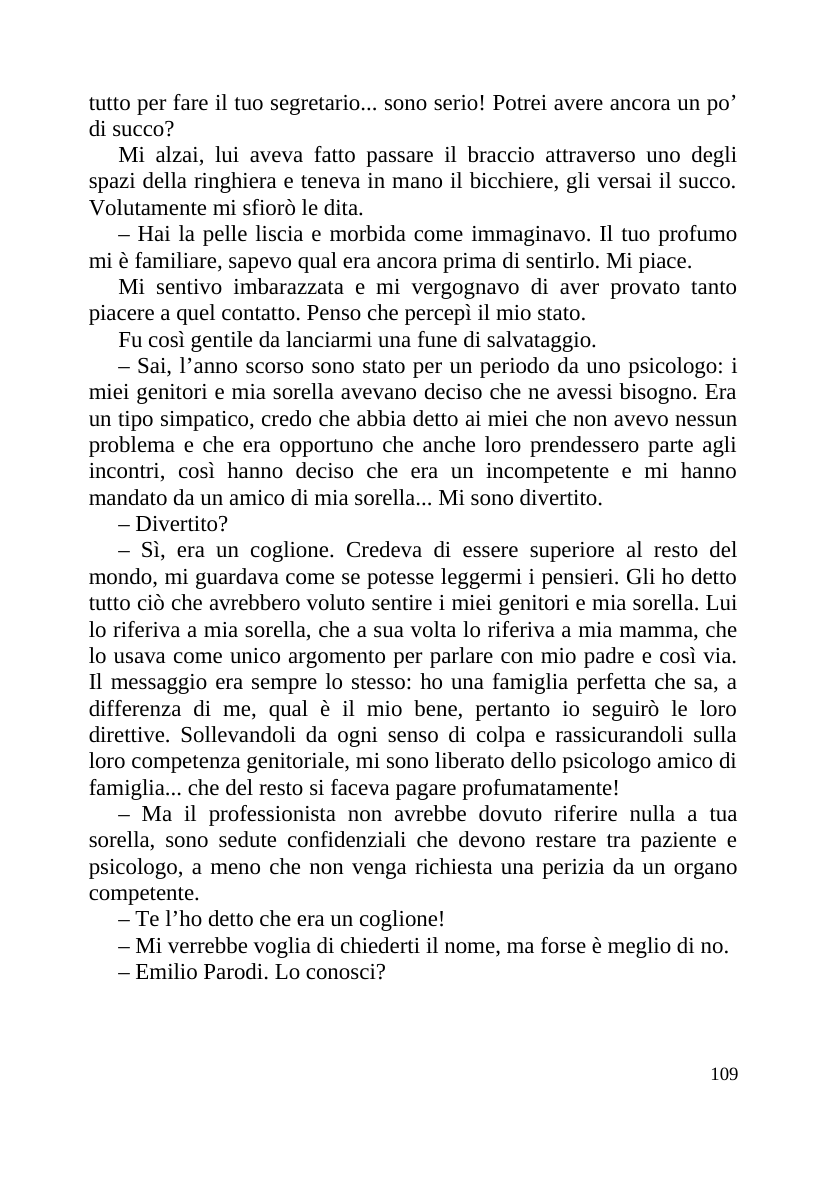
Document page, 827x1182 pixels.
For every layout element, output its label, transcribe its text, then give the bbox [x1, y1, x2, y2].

text – Mi verrebbe voglia di chiederti il nome, ma forse è meglio di no. [88, 932, 738, 958]
text Mi alzai, lui aveva fatto passare il braccio attraverso uno degli spazi della ringhiera e teneva in mano il bicchiere, gli versai il succo. Volutamente mi sfiorò le dita. [88, 141, 738, 220]
text – Divertito? [88, 510, 738, 537]
text – Sai, l’anno scorso sono stato per un periodo da uno psicologo: i miei genitori e mia sorella avevano deciso che ne avessi bisogno. Era un tipo simpatico, credo che abbia detto ai miei che non avevo nessun problema e che era opportuno che anche loro prendessero parte agli incontri, così hanno deciso che era un incompetente e mi hanno mandato da un amico di mia sorella... Mi sono divertito. [88, 352, 738, 510]
text – Hai la pelle liscia e morbida come immaginavo. Il tuo profumo mi è familiare, sapevo qual era ancora prima di sentirlo. Mi piace. [88, 220, 738, 273]
text – Te l’ho detto che era un coglione! [88, 906, 738, 932]
text – Ma il professionista non avrebbe dovuto riferire nulla a tua sorella, sono sedute confidenziali che devono restare tra paziente e psicologo, a meno che non venga richiesta una perizia da un organo competente. [88, 800, 738, 906]
text – Sì, era un coglione. Credeva di essere superiore al resto del mondo, mi guardava come se potesse leggermi i pensieri. Gli ho detto tutto ciò che avrebbero voluto sentire i miei genitori e mia sorella. Lui lo riferiva a mia sorella, che a sua volta lo riferiva a mia mamma, che lo usava come unico argomento per parlare con mio padre e così via. Il messaggio era sempre lo stesso: ho una famiglia perfetta che sa, a differenza di me, qual è il mio bene, pertanto io seguirò le loro direttive. Sollevandoli da ogni senso di colpa e rassicurandoli sulla loro competenza genitoriale, mi sono liberato dello psicologo amico di famiglia... che del resto si faceva pagare profumatamente! [88, 537, 738, 800]
text Fu così gentile da lanciarmi una fune di salvataggio. [88, 326, 738, 352]
text Mi sentivo imbarazzata e mi vergognavo di aver provato tanto piacere a quel contatto. Penso che percepì il mio stato. [88, 273, 738, 326]
text – Emilio Parodi. Lo conosci? [88, 958, 738, 984]
text tutto per fare il tuo segretario... sono serio! Potrei avere ancora un po’ di succo? [88, 88, 738, 141]
